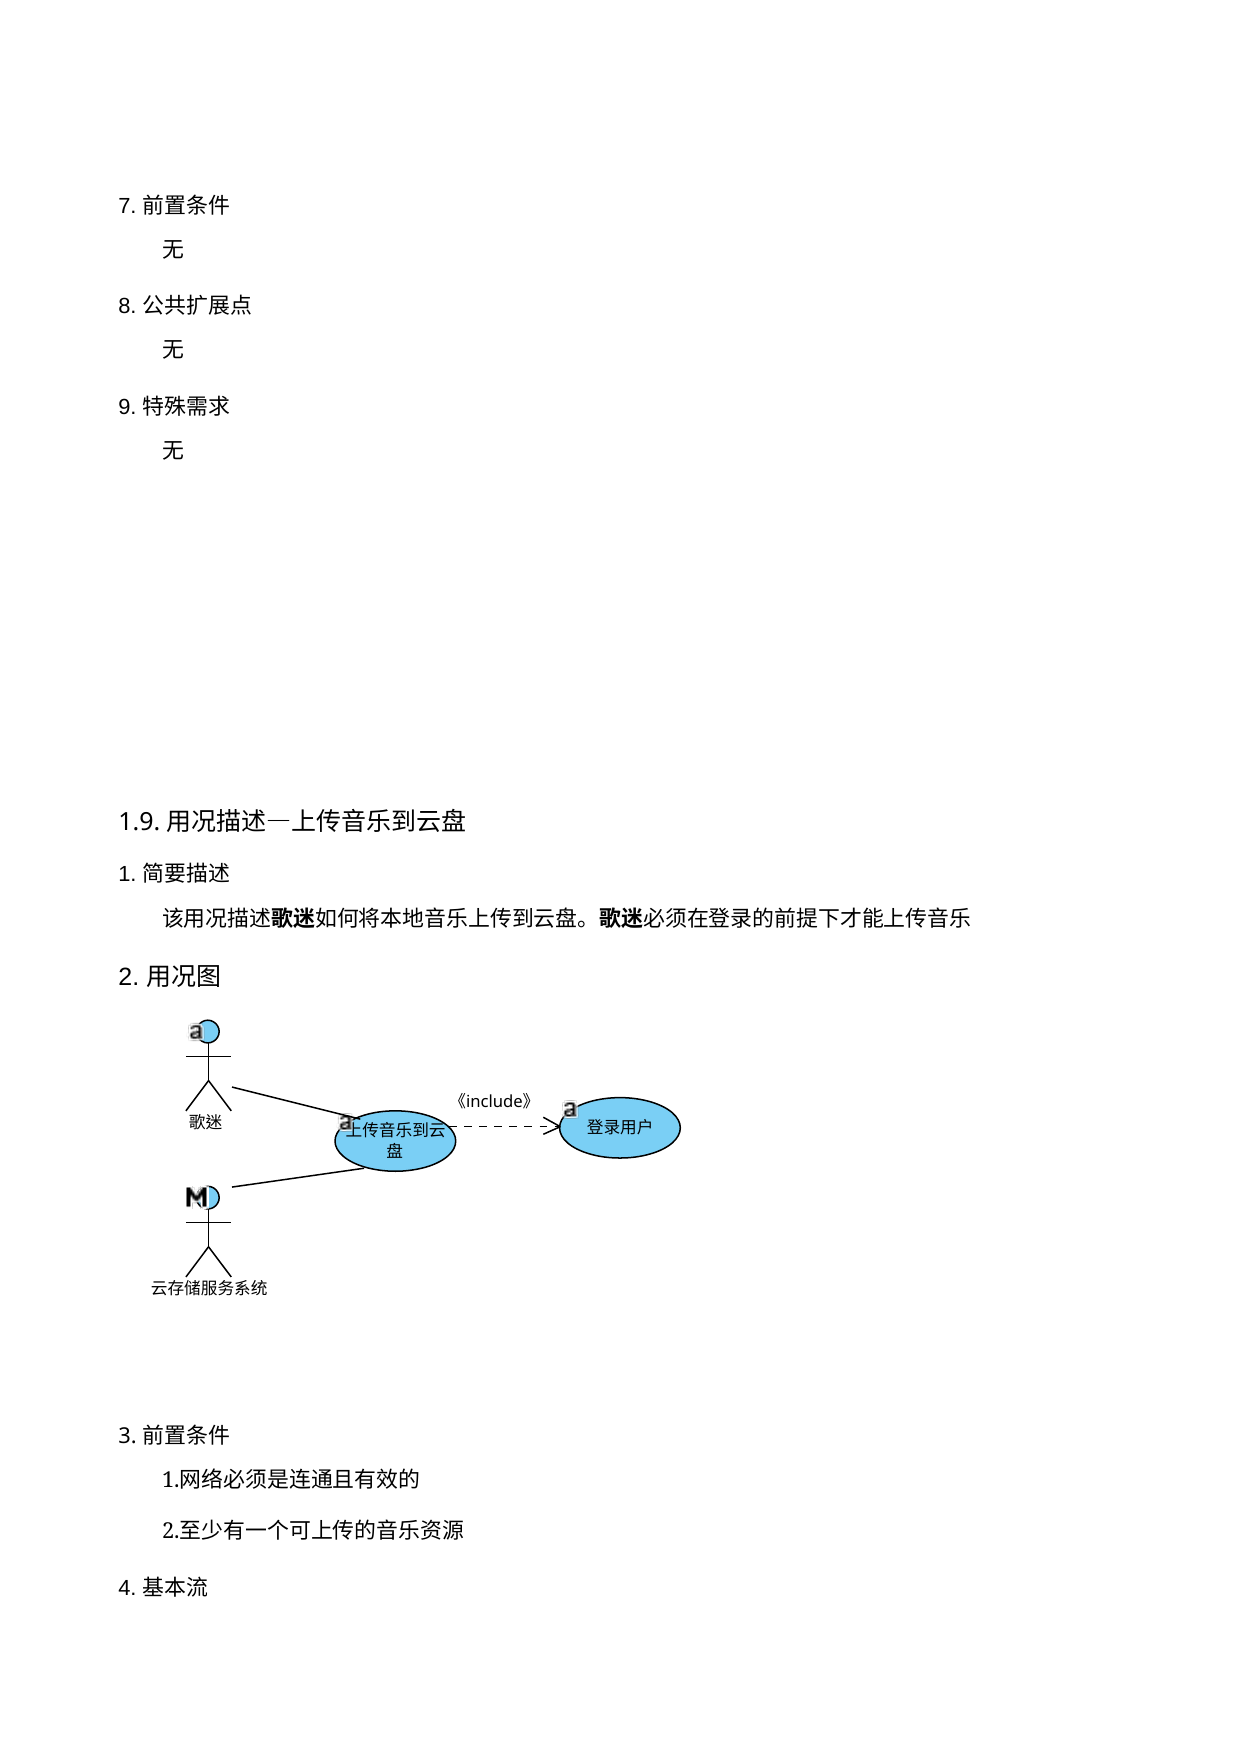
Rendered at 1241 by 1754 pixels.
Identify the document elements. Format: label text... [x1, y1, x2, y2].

subtitle 特殊需求 [118, 389, 1122, 420]
text 2.至少有一个可上传的音乐资源 [118, 1513, 1122, 1545]
text 无 [118, 433, 1122, 465]
subtitle 用况图 [118, 957, 1122, 993]
subtitle 简要描述 [118, 856, 1122, 888]
subtitle 用况描述—上传音乐到云盘 [118, 801, 1122, 837]
subtitle 前置条件 [118, 188, 1122, 219]
text 1.网络必须是连通且有效的 [118, 1462, 1122, 1494]
subtitle 公共扩展点 [118, 288, 1122, 320]
text 该用况描述歌迷如何将本地音乐上传到云盘。歌迷必须在登录的前提下才能上传音乐 [118, 901, 1122, 932]
subtitle 基本流 [118, 1570, 1122, 1602]
subtitle 前置条件 [118, 1418, 1122, 1450]
text 无 [118, 332, 1122, 364]
text 无 [118, 232, 1122, 264]
